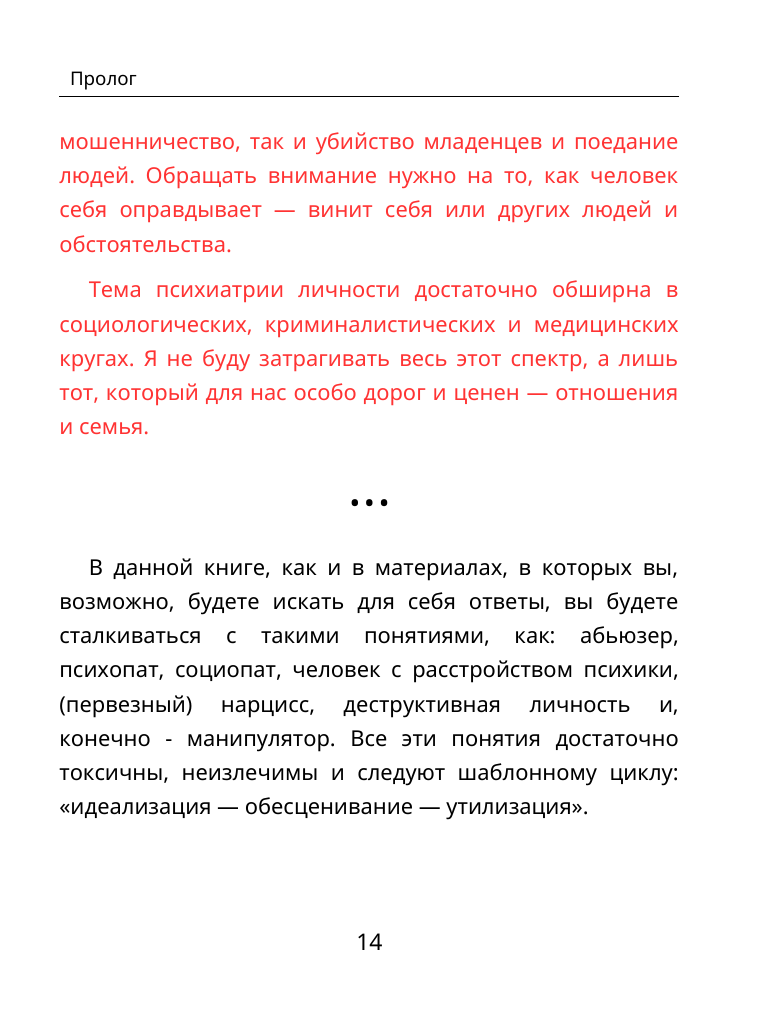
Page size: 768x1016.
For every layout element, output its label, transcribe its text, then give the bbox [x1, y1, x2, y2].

subtitle • • • [59, 487, 679, 518]
text В данной книге, как и в материалах, в которых вы, возможно, будете искать для себя ответы, вы будете сталкиваться с такими понятиями, как: абьюзер, психопат, социопат, человек с расстройством психики, (первезный) нарцисс, деструктивная личность и, конечно - манипулятор. Все эти понятия достаточно токсичны, неизлечимы и следуют шаблонному циклу: «идеализация — обесценивание — утилизация». [59, 552, 679, 821]
text мошенничество, так и убийство младенцев и поедание людей. Обращать внимание нужно на то, как человек себя оправдывает — винит себя или других людей и обстоятельства. [59, 126, 679, 258]
text Тема психиатрии личности достаточно обширна в социологических, криминалистических и медицинских кругах. Я не буду затрагивать весь этот спектр, а лишь тот, который для нас особо дорог и ценен — отношения и семья. [59, 274, 679, 441]
